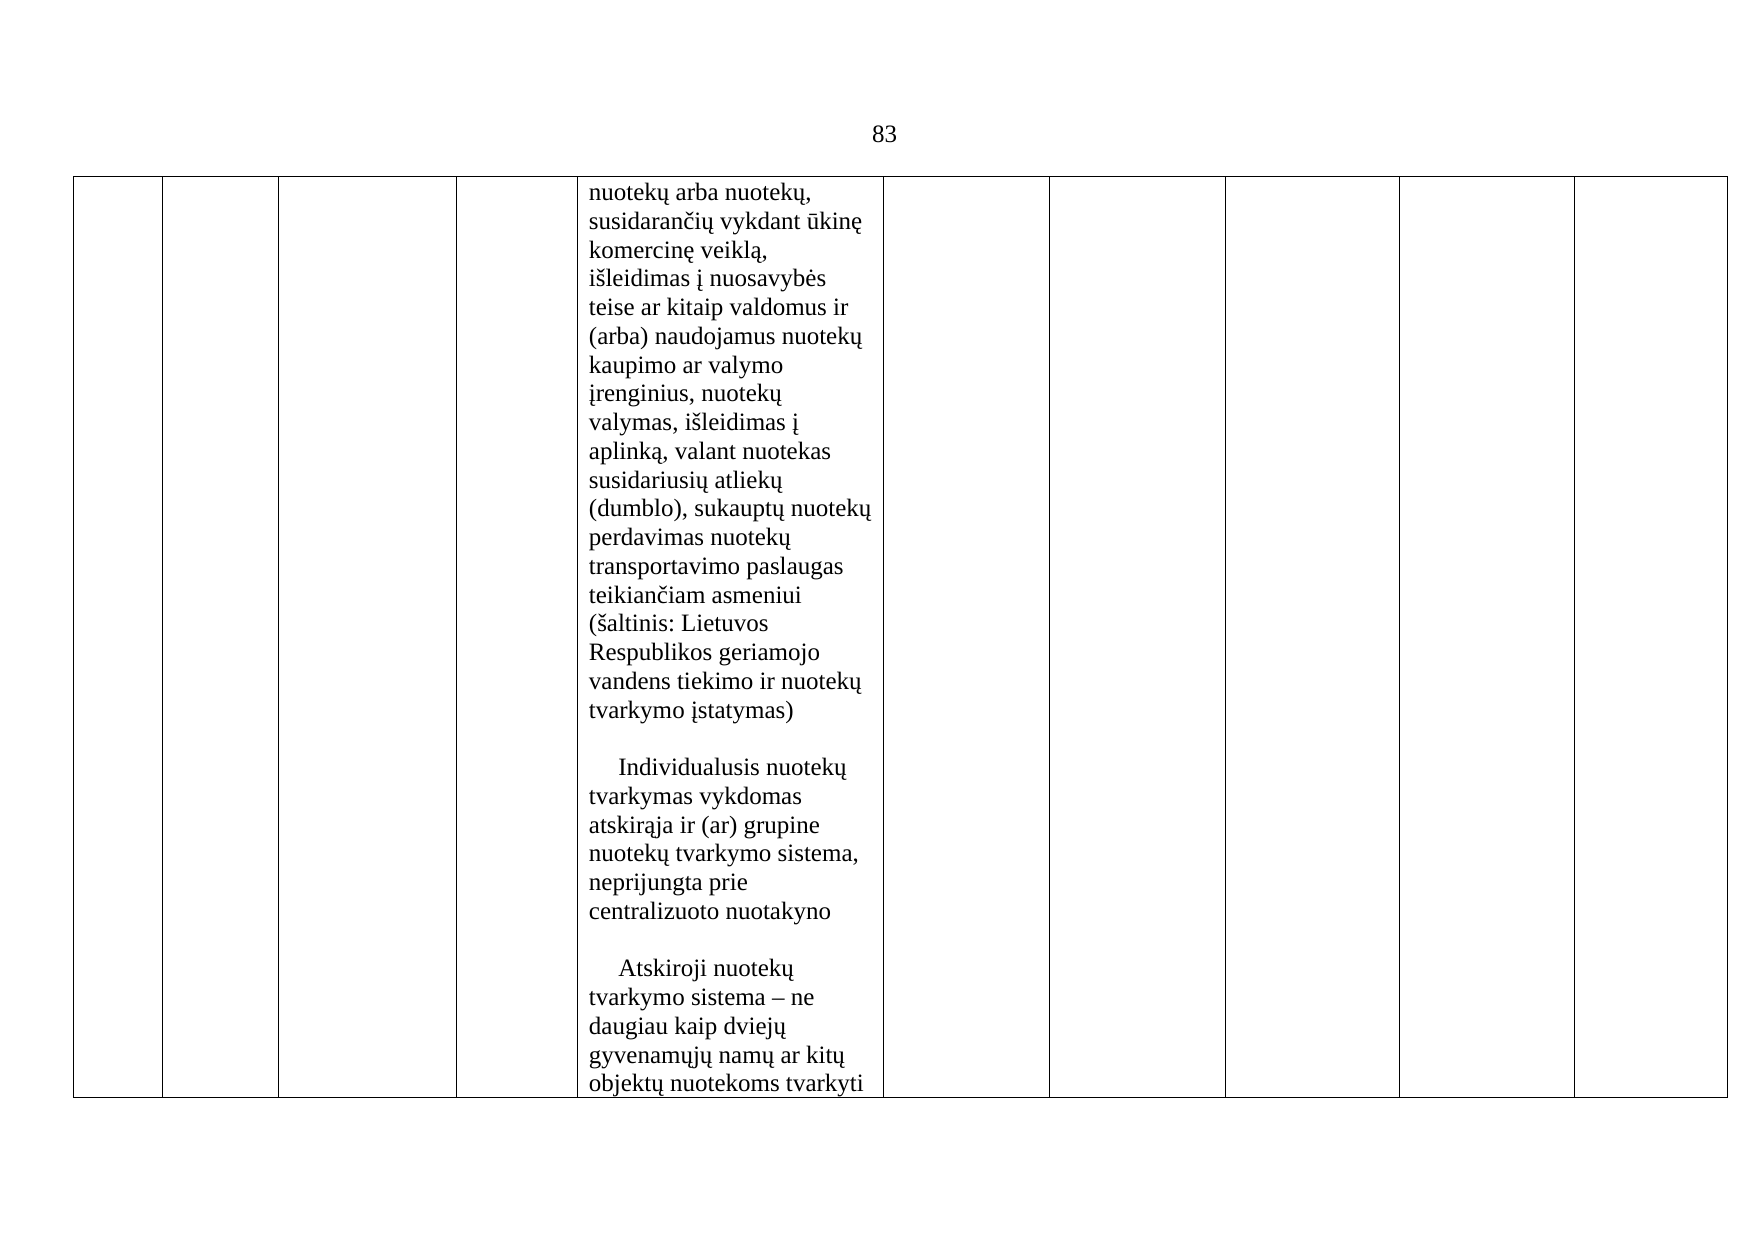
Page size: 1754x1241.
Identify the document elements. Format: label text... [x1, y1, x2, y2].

table_cell [1400, 177, 1574, 1097]
table_cell [279, 177, 456, 1097]
table_cell nuotekų arba nuotekų, susidarančių vykdant ūkinę komercinę veiklą, išleidimas į nuosavybės teise ar kitaip valdomus ir (arba) naudojamus nuotekų kaupimo ar valymo įrenginius, nuotekų valymas, išleidimas į aplinką, valant nuotekas susidariusių atliekų (dumblo), sukauptų nuotekų perdavimas nuotekų transportavimo paslaugas teikiančiam asmeniui (šaltinis: Lietuvos Respublikos geriamojo vandens tiekimo ir nuotekų tvarkymo įstatymas) Individualusis nuotekų tvarkymas vykdomas atskirąja ir (ar) grupine nuotekų tvarkymo sistema, neprijungta prie centralizuoto nuotakyno Atskiroji nuotekų tvarkymo sistema – ne daugiau kaip dviejų gyvenamųjų namų ar kitų objektų nuotekoms tvarkyti [578, 177, 883, 1097]
table_cell [74, 177, 162, 1097]
table_cell [1575, 177, 1727, 1097]
table_cell [457, 177, 577, 1097]
table_cell [1050, 177, 1225, 1097]
table_cell [1226, 177, 1399, 1097]
table_cell [163, 177, 278, 1097]
table_cell [884, 177, 1049, 1097]
